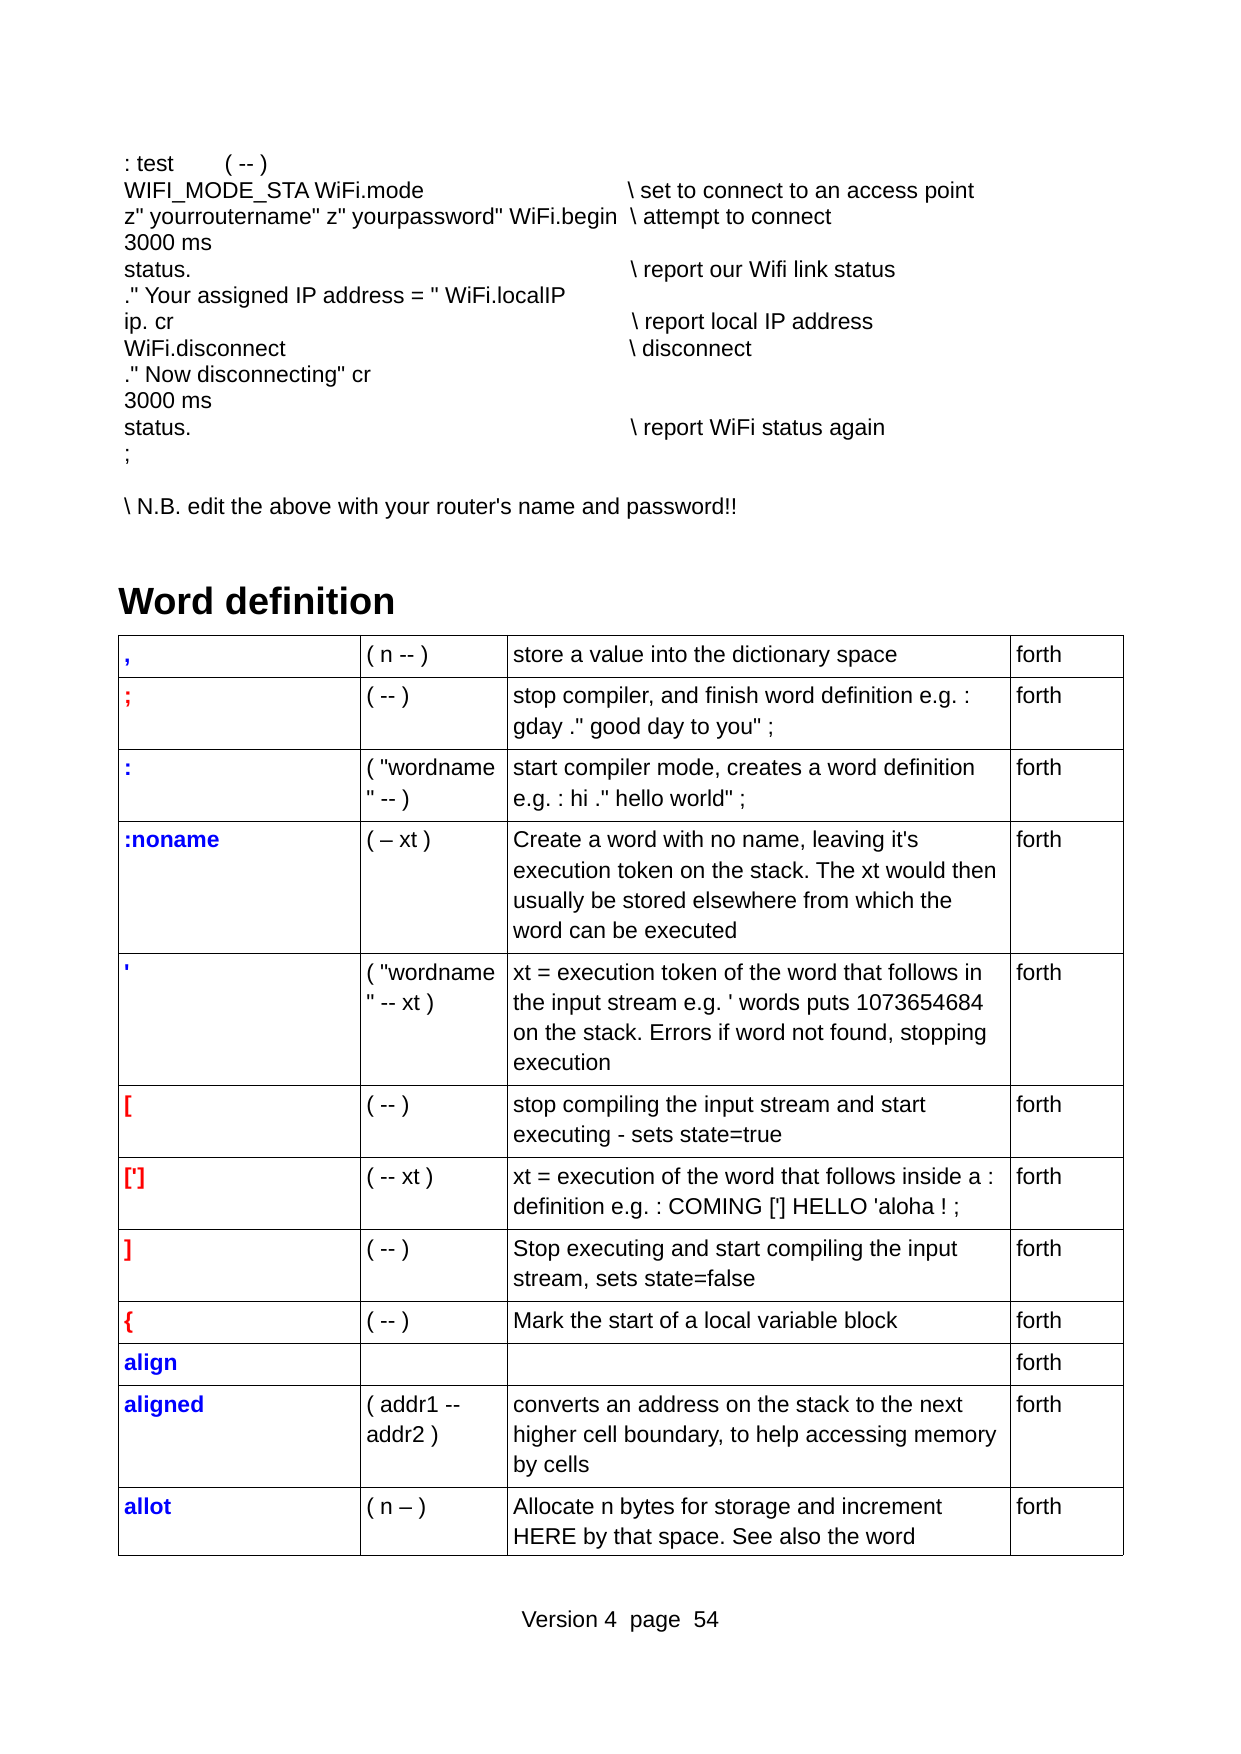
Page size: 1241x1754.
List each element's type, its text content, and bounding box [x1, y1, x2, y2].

table_cell aligned [119, 1386, 360, 1487]
table_cell ; [119, 678, 360, 748]
table_cell [ [119, 1086, 360, 1157]
table_cell stop compiling the input stream and start executing - sets state=true [508, 1086, 1010, 1157]
table_cell xt = execution token of the word that follows in the input stream e.g. ' words puts 1073654684 on the stack. Errors if word not found, stopping execution [508, 954, 1010, 1085]
table_cell [361, 1344, 507, 1385]
table_cell Create a word with no name, leaving it's execution token on the stack. The xt would then usually be stored elsewhere from which the word can be executed [508, 822, 1010, 953]
table_header ( n -- ) [361, 636, 507, 677]
table_cell ( n – ) [361, 1488, 507, 1555]
table_cell ['] [119, 1158, 360, 1229]
table_cell stop compiler, and finish word definition e.g. : gday ." good day to you" ; [508, 678, 1010, 748]
table_cell ( -- ) [361, 1230, 507, 1301]
table_cell forth [1011, 1488, 1123, 1555]
table_cell [508, 1344, 1010, 1385]
table_cell : [119, 750, 360, 821]
table_cell converts an address on the stack to the next higher cell boundary, to help accessing memory by cells [508, 1386, 1010, 1487]
table_cell allot [119, 1488, 360, 1555]
table_cell Allocate n bytes for storage and increment HERE by that space. See also the word [508, 1488, 1010, 1555]
table_cell forth [1011, 1230, 1123, 1301]
table_header store a value into the dictionary space [508, 636, 1010, 677]
table_cell ] [119, 1230, 360, 1301]
table_header forth [1011, 636, 1123, 677]
table_cell forth [1011, 1386, 1123, 1487]
table_cell ( "wordname" -- xt ) [361, 954, 507, 1085]
table_cell forth [1011, 1086, 1123, 1157]
table_cell forth [1011, 1302, 1123, 1343]
table_cell ( "wordname" -- ) [361, 750, 507, 821]
table_cell ( -- xt ) [361, 1158, 507, 1229]
table_cell ( -- ) [361, 1302, 507, 1343]
table_cell Mark the start of a local variable block [508, 1302, 1010, 1343]
table_cell ' [119, 954, 360, 1085]
table_cell ( -- ) [361, 1086, 507, 1157]
table_cell forth [1011, 1344, 1123, 1385]
table_cell ( addr1 -- addr2 ) [361, 1386, 507, 1487]
table_cell ( – xt ) [361, 822, 507, 953]
table_cell start compiler mode, creates a word definition e.g. : hi ." hello world" ; [508, 750, 1010, 821]
table_header , [119, 636, 360, 677]
table_cell forth [1011, 954, 1123, 1085]
table_cell align [119, 1344, 360, 1385]
table_cell forth [1011, 1158, 1123, 1229]
table_cell forth [1011, 750, 1123, 821]
table_cell xt = execution of the word that follows inside a : definition e.g. : COMING ['] HELLO 'aloha ! ; [508, 1158, 1010, 1229]
subtitle Word definition [118, 579, 1122, 622]
table_cell { [119, 1302, 360, 1343]
table_cell forth [1011, 822, 1123, 953]
table_cell Stop executing and start compiling the input stream, sets state=false [508, 1230, 1010, 1301]
table_cell :noname [119, 822, 360, 953]
table_cell ( -- ) [361, 678, 507, 748]
table_cell forth [1011, 678, 1123, 748]
table_cell : test ( -- ) WIFI_MODE_STA WiFi.mode \ set to connect to an access point z" yourroutername" z" yourpassword" WiFi.begin \ attempt to connect 3000 ms status. \ report our Wifi link status ." Your assigned IP address = " WiFi.localIP ip. cr \ report local IP address WiFi.disconnect \ disconnect ." Now disconnecting" cr 3000 ms status. \ report WiFi status again ; \ N.B. edit the above with your router's name and password!! [118, 118, 1123, 525]
